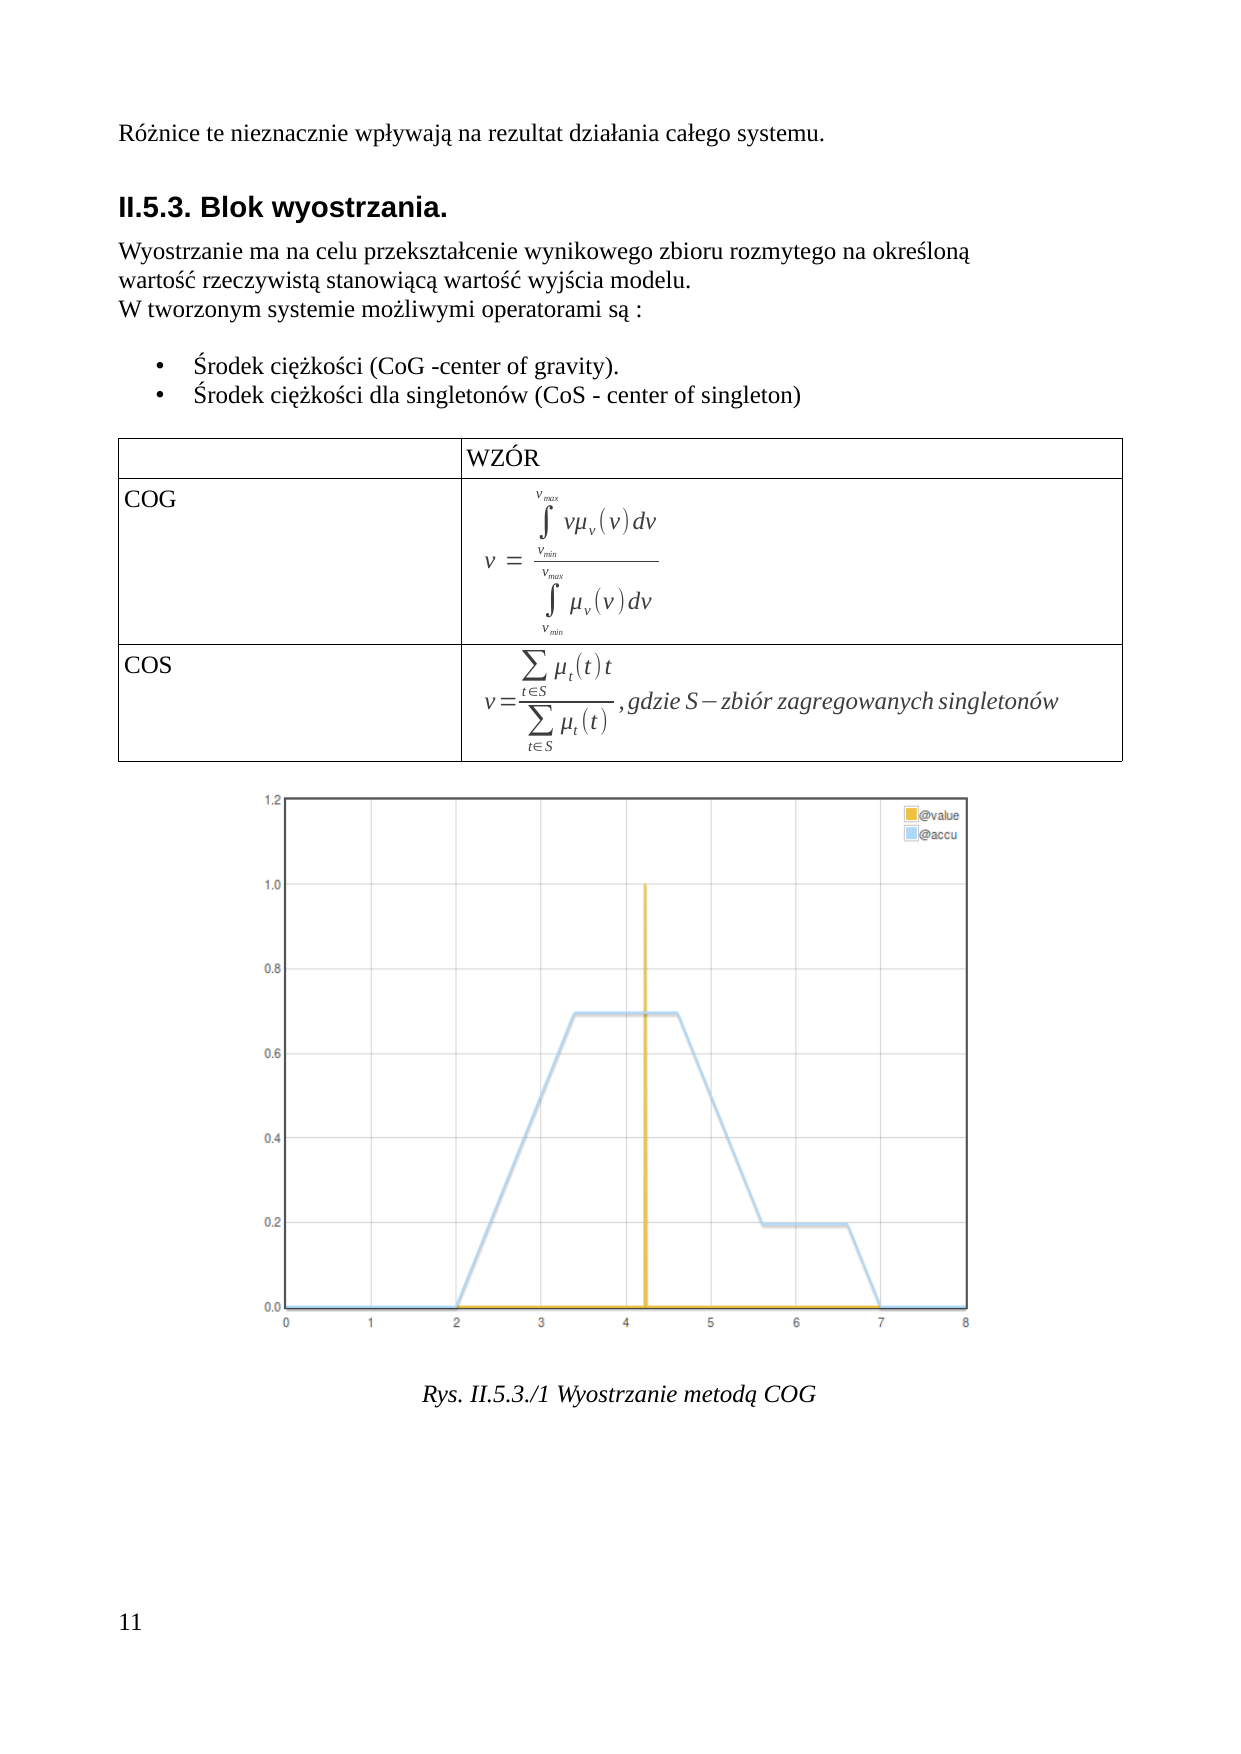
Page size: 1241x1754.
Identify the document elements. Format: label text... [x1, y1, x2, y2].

table_header [119, 439, 461, 478]
subtitle Blok wyostrzania. [118, 190, 1122, 224]
text Rys. II.5.3./1 Wyostrzanie metodą COG [118, 1379, 1122, 1407]
text Różnice te nieznacznie wpływają na rezultat działania całego systemu. [118, 118, 1122, 147]
list Środek ciężkości (CoG -center of gravity). [156, 351, 1122, 380]
table_cell [462, 645, 1122, 761]
text W tworzonym systemie możliwymi operatorami są : [118, 294, 1122, 323]
table_cell [462, 479, 1122, 644]
text wartość rzeczywistą stanowiącą wartość wyjścia modelu. [118, 265, 1122, 294]
picture [259, 789, 981, 1338]
table_cell COG [119, 479, 461, 644]
text Wyostrzanie ma na celu przekształcenie wynikowego zbioru rozmytego na określoną [118, 236, 1122, 265]
list Środek ciężkości dla singletonów (CoS - center of singleton) [156, 380, 1122, 409]
table_cell COS [119, 645, 461, 761]
table_header WZÓR [462, 439, 1122, 478]
